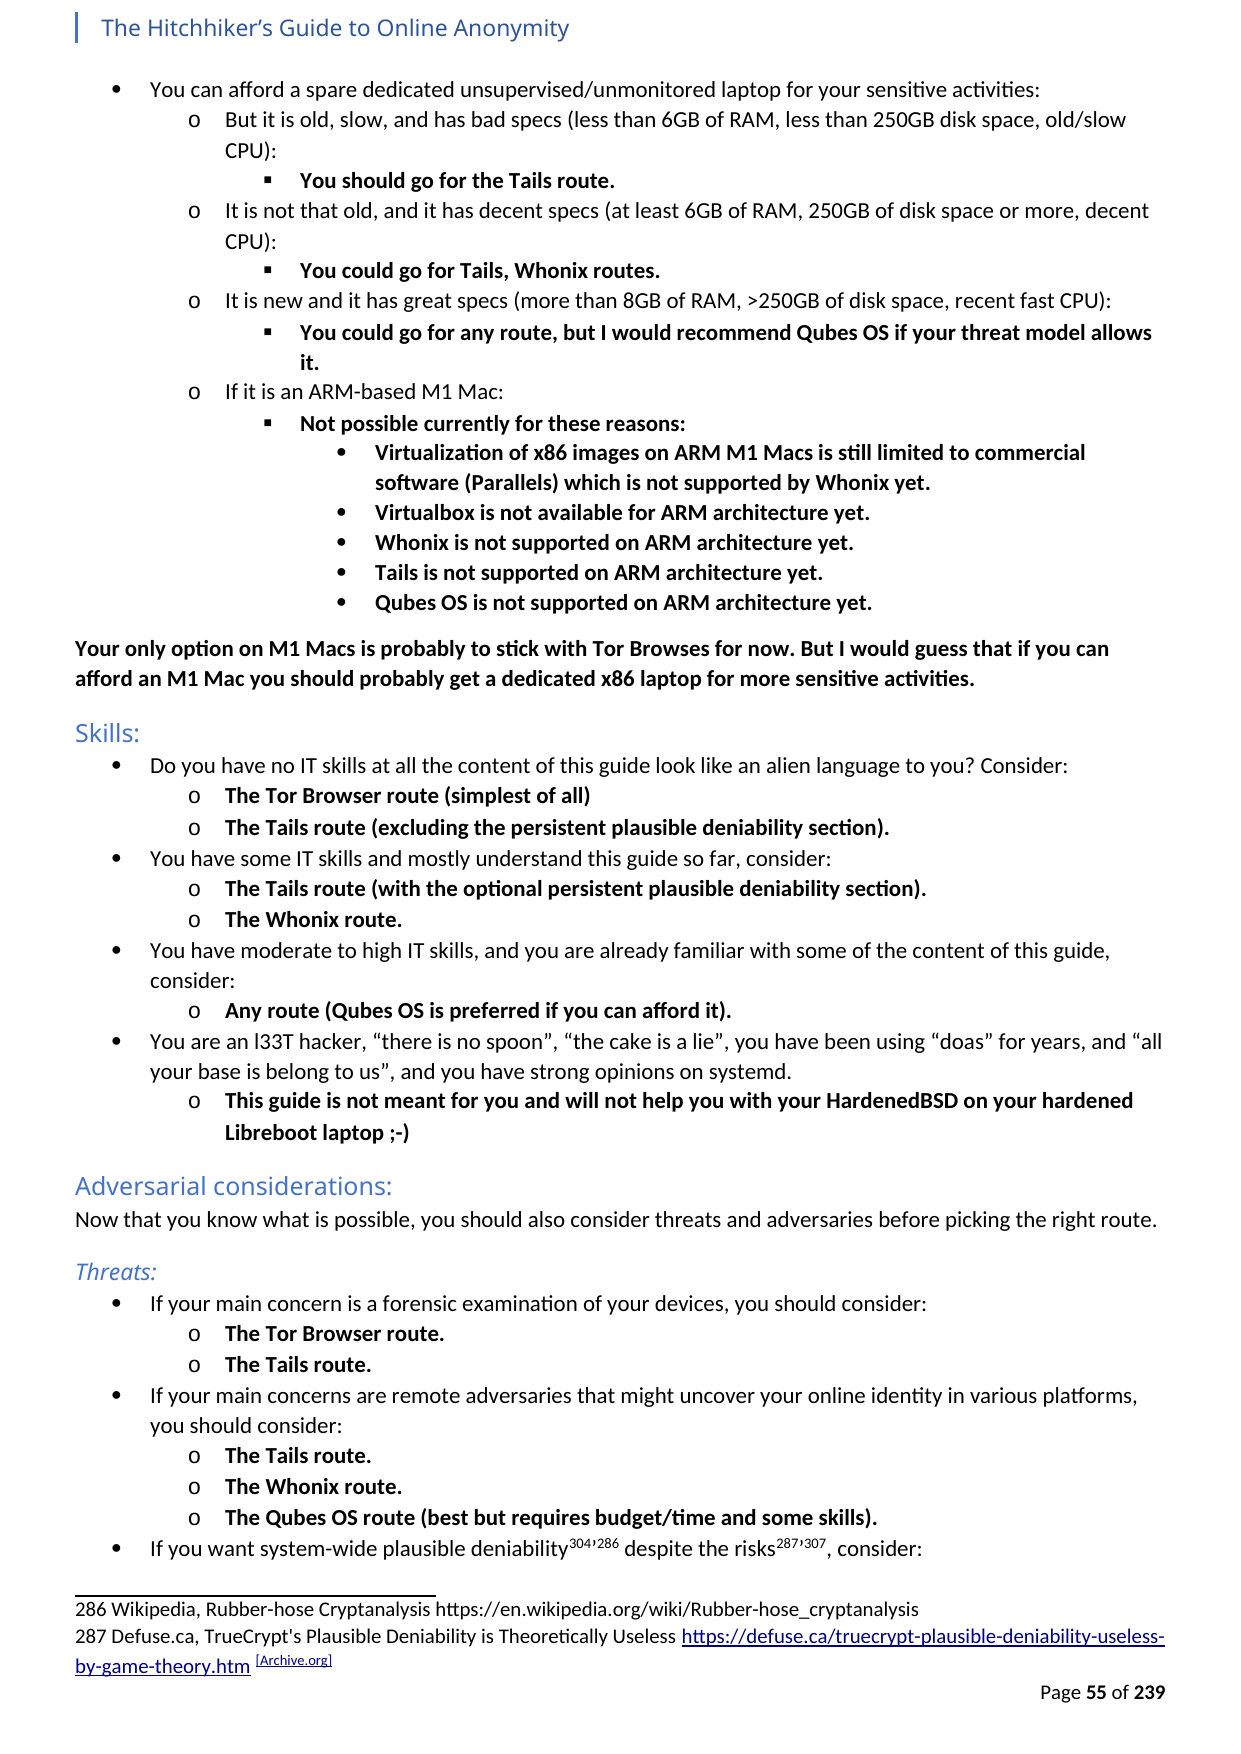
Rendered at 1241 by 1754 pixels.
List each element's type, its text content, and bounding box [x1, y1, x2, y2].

list The Whonix route. [187, 1472, 1165, 1501]
list The Tails route (with the optional persistent plausible deniability section). [187, 874, 1165, 903]
list Any route (Qubes OS is preferred if you can afford it). [187, 996, 1165, 1025]
list You could go for any route, but I would recommend Qubes OS if your threat model allows it. [262, 318, 1165, 376]
list If you want system-wide plausible deniability304’ despite the risks’307, consider: [112, 1534, 1165, 1562]
list You are an l33T hacker, “there is no spoon”, “the cake is a lie”, you have been using “doas” for years, and “all your base is belong to us”, and you have strong opinions on systemd. [112, 1027, 1165, 1085]
list You could go for Tails, Whonix routes. [262, 257, 1165, 285]
list You can afford a spare dedicated unsupervised/unmonitored laptop for your sensitive activities: [112, 75, 1165, 103]
list But it is old, slow, and has bad specs (less than 6GB of RAM, less than 250GB disk space, old/slow CPU): [187, 105, 1165, 164]
list If your main concerns are remote adversaries that might uncover your online identity in various platforms, you should consider: [112, 1381, 1165, 1439]
list If it is an ARM-based M1 Mac: [187, 377, 1165, 407]
list It is new and it has great specs (more than 8GB of RAM, >250GB of disk space, recent fast CPU): [187, 287, 1165, 316]
list The Tails route. [187, 1441, 1165, 1470]
list Virtualbox is not available for ARM architecture yet. [337, 498, 1165, 526]
list If your main concern is a forensic examination of your devices, you should consider: [112, 1289, 1165, 1317]
list Defuse.ca, TrueCrypt's Plausible Deniability is Theoretically Useless https://defuse.ca/truecrypt-plausible-deniability-useless-by-game-theory.htm [Archive.org] [75, 1624, 1165, 1679]
list Wikipedia, Rubber-hose Cryptanalysis https://en.wikipedia.org/wiki/Rubber-hose_cryptanalysis [75, 1596, 1165, 1622]
list It is not that old, and it has decent specs (at least 6GB of RAM, 250GB of disk space or more, decent CPU): [187, 196, 1165, 255]
subtitle Adversarial considerations: [75, 1168, 1165, 1202]
text Your only option on M1 Macs is probably to stick with Tor Browses for now. But I would guess that if you can afford an M1 Mac you should probably get a dedicated x86 laptop for more sensitive activities. [75, 634, 1165, 692]
list The Tor Browser route. [187, 1319, 1165, 1348]
subtitle Threats: [75, 1256, 1165, 1287]
list Tails is not supported on ARM architecture yet. [337, 558, 1165, 586]
list This guide is not meant for you and will not help you with your HardenedBSD on your hardened Libreboot laptop ;-) [187, 1087, 1165, 1146]
list The Whonix route. [187, 905, 1165, 934]
list Whonix is not supported on ARM architecture yet. [337, 528, 1165, 556]
list Do you have no IT skills at all the content of this guide look like an alien language to you? Consider: [112, 752, 1165, 779]
list The Tor Browser route (simplest of all) [187, 781, 1165, 811]
list The Qubes OS route (best but requires budget/time and some skills). [187, 1503, 1165, 1532]
list The Tails route (excluding the persistent plausible deniability section). [187, 813, 1165, 842]
list You should go for the Tails route. [262, 166, 1165, 194]
list The Tails route. [187, 1350, 1165, 1379]
list Qubes OS is not supported on ARM architecture yet. [337, 588, 1165, 616]
list You have moderate to high IT skills, and you are already familiar with some of the content of this guide, consider: [112, 936, 1165, 994]
list Not possible currently for these reasons: [262, 409, 1165, 437]
subtitle Skills: [75, 715, 1165, 749]
list You have some IT skills and mostly understand this guide so far, consider: [112, 844, 1165, 872]
list Virtualization of x86 images on ARM M1 Macs is still limited to commercial software (Parallels) which is not supported by Whonix yet. [337, 438, 1165, 496]
text Now that you know what is possible, you should also consider threats and adversaries before picking the right route. [75, 1205, 1165, 1233]
